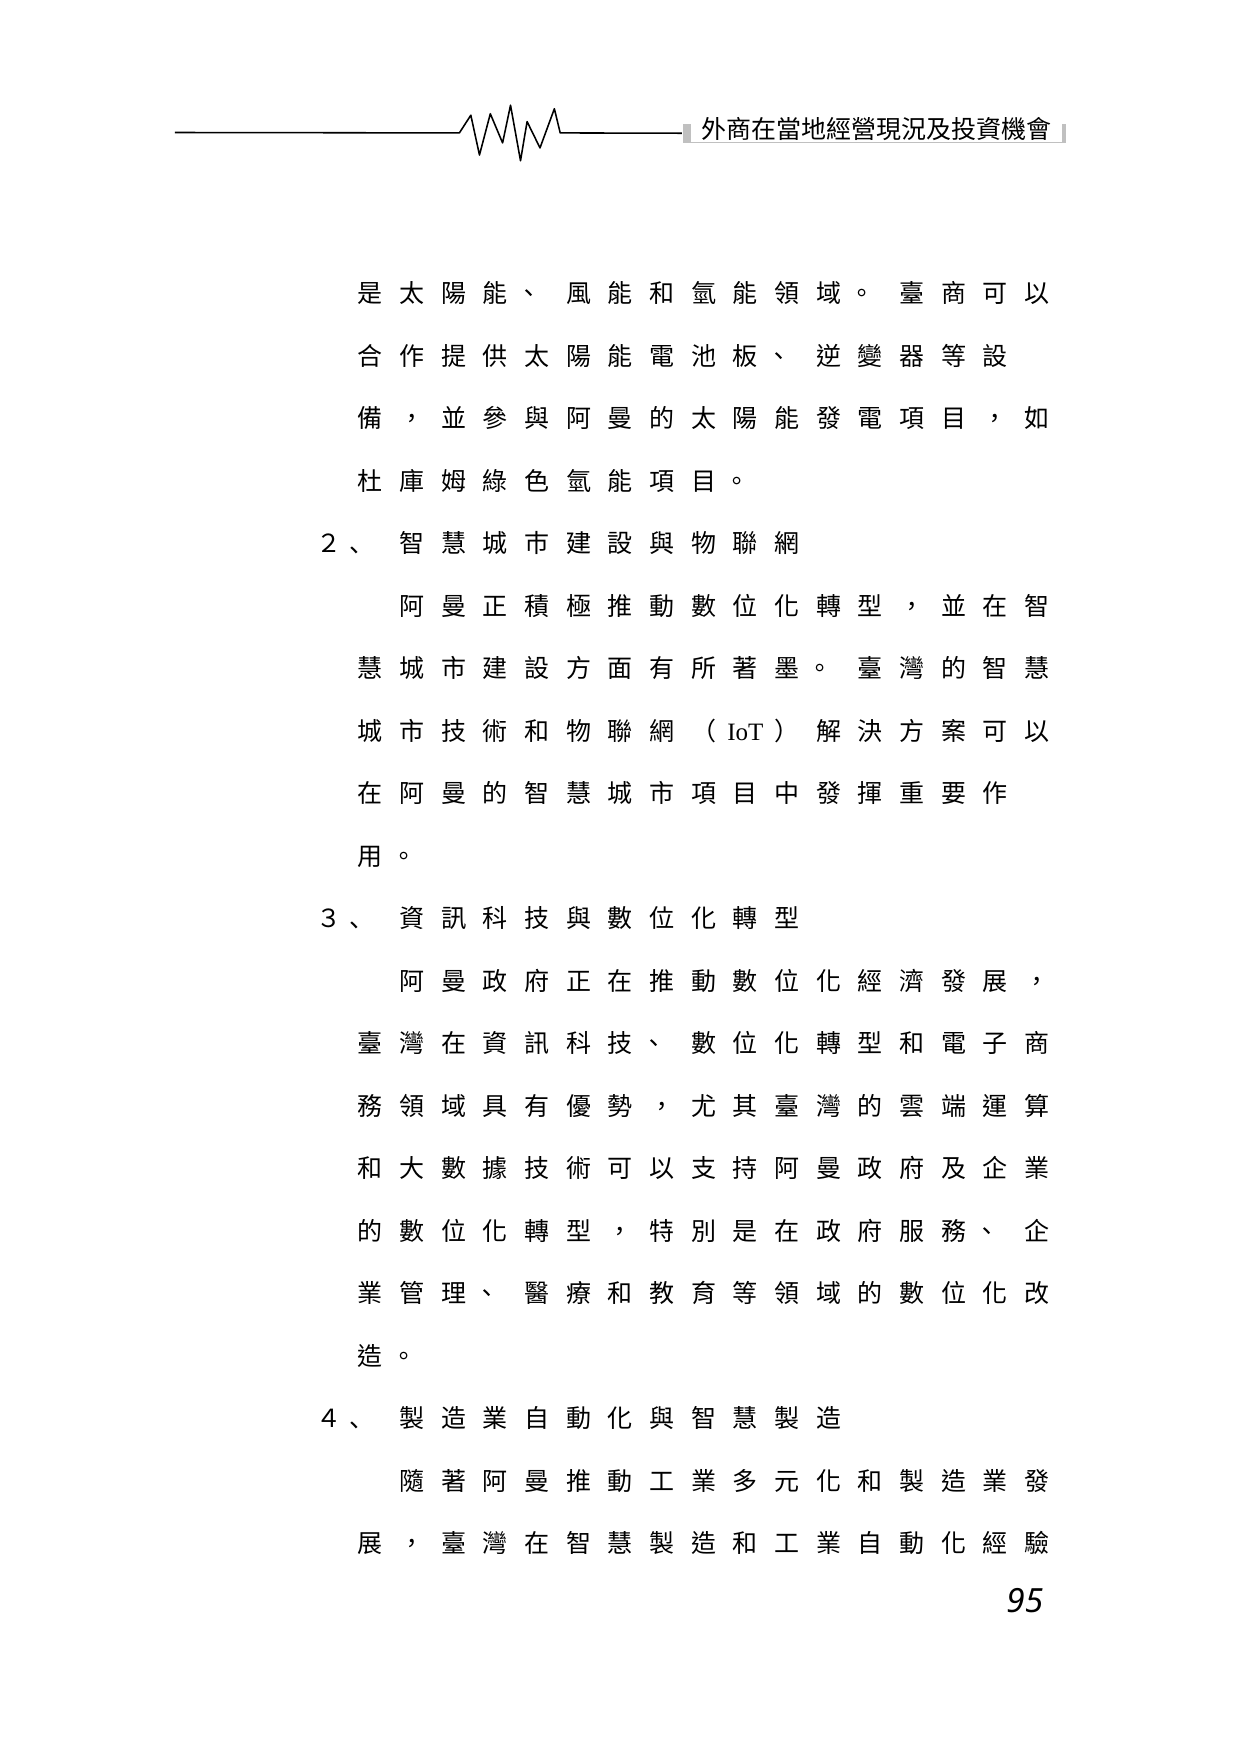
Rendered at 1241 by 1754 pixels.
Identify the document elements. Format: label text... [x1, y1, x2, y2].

text ４、製造業自動化與智慧製造 [281, 1375, 1058, 1438]
text ２、智慧城市建設與物聯網 [281, 500, 1058, 563]
text 隨著阿曼推動工業多元化和製造業發展，臺灣在智慧製造和工業自動化經驗 [330, 1438, 1058, 1563]
text 阿曼正積極推動數位化轉型，並在智慧城市建設方面有所著墨。臺灣的智慧城市技術和物聯網（IoT）解決方案可以在阿曼的智慧城市項目中發揮重要作用。 [330, 563, 1058, 875]
text 阿曼政府正在推動數位化經濟發展，臺灣在資訊科技、數位化轉型和電子商務領域具有優勢，尤其臺灣的雲端運算和大數據技術可以支持阿曼政府及企業的數位化轉型，特別是在政府服務、企業管理、醫療和教育等領域的數位化改造。 [330, 938, 1058, 1375]
text ３、資訊科技與數位化轉型 [281, 875, 1058, 938]
text 是太陽能、風能和氫能領域。臺商可以合作提供太陽能電池板、逆變器等設備，並參與阿曼的太陽能發電項目，如杜庫姆綠色氫能項目。 [330, 250, 1058, 500]
